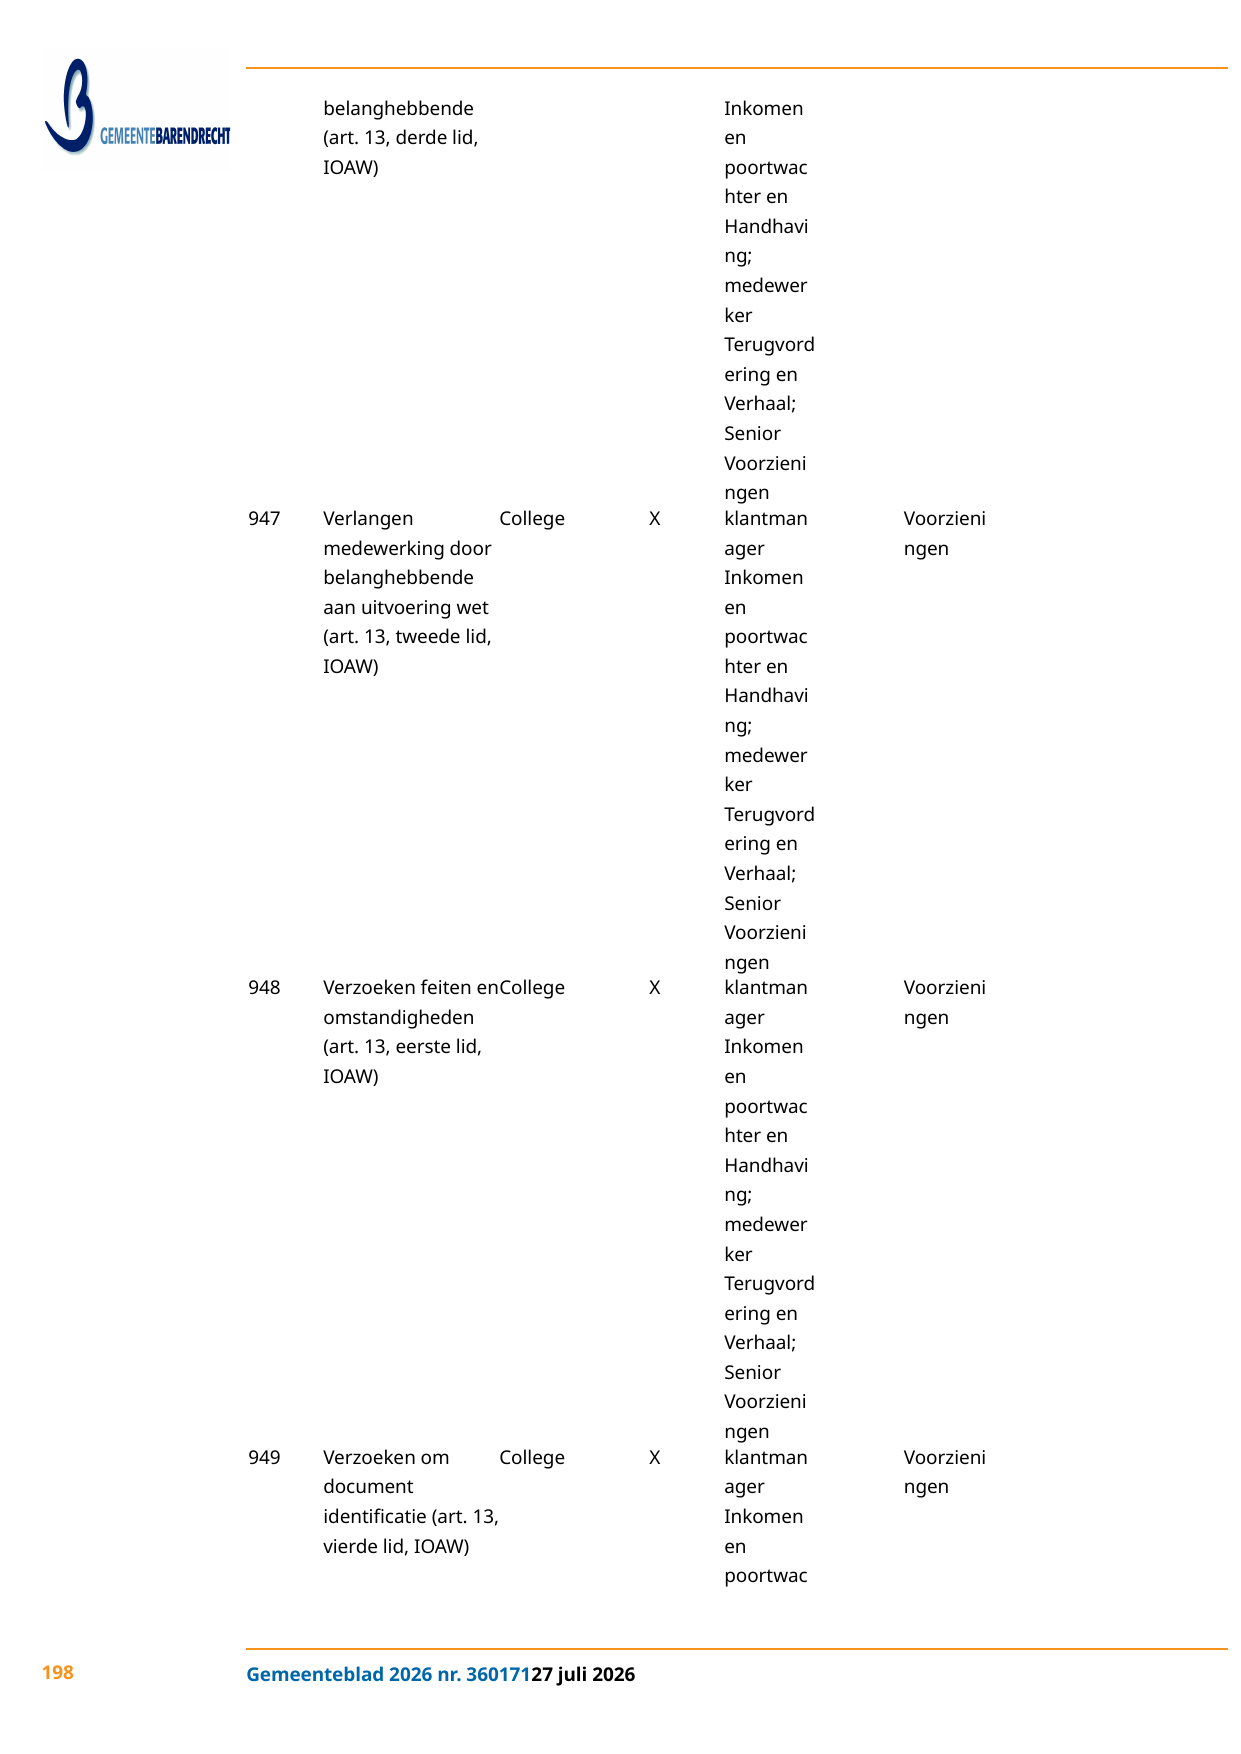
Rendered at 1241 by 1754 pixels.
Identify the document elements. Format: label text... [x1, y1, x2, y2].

table_cell X [649, 505, 724, 974]
table_cell 947 [248, 505, 323, 974]
table_cell [992, 95, 1152, 505]
table_cell 948 [248, 975, 323, 1444]
table_cell 949 [248, 1444, 323, 1588]
table_cell [816, 975, 904, 1444]
table_cell Voorzieningen [904, 505, 992, 974]
table_cell [992, 1444, 1152, 1588]
table_cell [574, 95, 649, 505]
table_cell klantmanager Inkomen en poortwachter en Handhaving; medewerker Terugvordering en Verhaal; Senior Voorzieningen [724, 505, 816, 974]
table_cell Voorzieningen [904, 975, 992, 1444]
table_cell belanghebbende (art. 13, derde lid, IOAW) [323, 95, 499, 505]
table_cell [816, 1444, 904, 1588]
table_cell Voorzieningen [904, 1444, 992, 1588]
table_cell [248, 95, 323, 505]
table_cell College [499, 505, 574, 974]
table_cell [574, 1444, 649, 1588]
table_cell Inkomen en poortwachter en Handhaving; medewerker Terugvordering en Verhaal; Senior Voorzieningen [724, 95, 816, 505]
table_cell [499, 95, 574, 505]
table_cell X [649, 975, 724, 1444]
table_cell [816, 505, 904, 974]
table_cell [992, 975, 1152, 1444]
table_cell X [649, 1444, 724, 1588]
table_cell Verzoeken feiten en omstandigheden (art. 13, eerste lid, IOAW) [323, 975, 499, 1444]
picture [41, 47, 231, 172]
table_cell klantmanager Inkomen en poortwachter en Handhaving; medewerker Terugvordering en Verhaal; Senior Voorzieningen [724, 975, 816, 1444]
table_cell [992, 505, 1152, 974]
table_cell College [499, 1444, 574, 1588]
table_cell [904, 95, 992, 505]
table_cell [816, 95, 904, 505]
table_cell [574, 505, 649, 974]
table_cell [574, 975, 649, 1444]
table_cell [649, 95, 724, 505]
table_cell klantmanager Inkomen en poortwac [724, 1444, 816, 1588]
table_cell College [499, 975, 574, 1444]
table_cell Verzoeken om document identificatie (art. 13, vierde lid, IOAW) [323, 1444, 499, 1588]
table_cell Verlangen medewerking door belanghebbende aan uitvoering wet (art. 13, tweede lid, IOAW) [323, 505, 499, 974]
